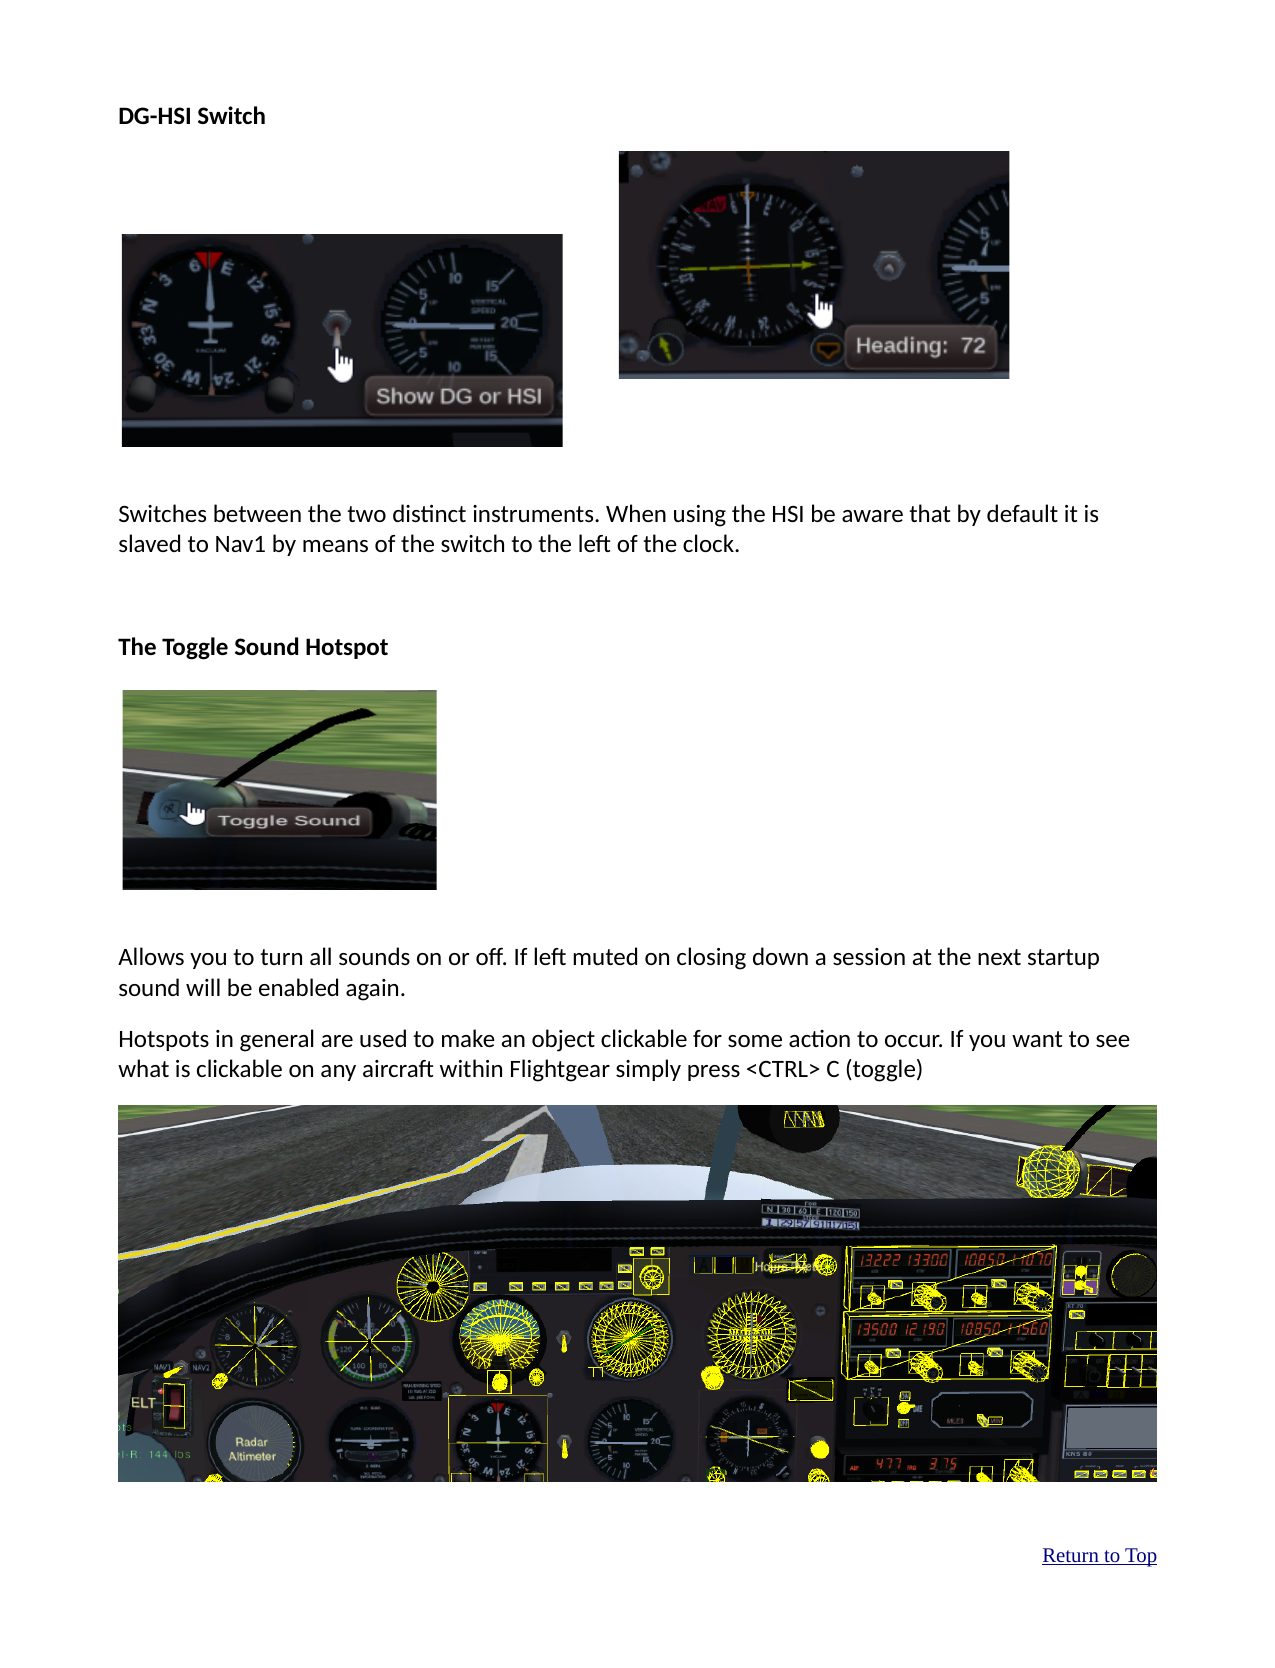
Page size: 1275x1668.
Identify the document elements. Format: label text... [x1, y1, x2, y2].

picture [118, 1105, 1157, 1482]
text Switches between the two distinct instruments. When using the HSI be aware that by default it is slaved to Nav1 by means of the switch to the left of the clock. [118, 498, 1157, 559]
text Allows you to turn all sounds on or off. If left muted on closing down a session at the next startup sound will be enabled again. [118, 941, 1157, 1002]
text The Toggle Sound Hotspot [118, 631, 1157, 662]
picture [121, 234, 563, 447]
picture [122, 690, 437, 890]
text Hotspots in general are used to make an object clickable for some action to occur. If you want to see what is clickable on any aircraft within Flightgear simply press <CTRL> C (toggle) [118, 1023, 1157, 1084]
picture [618, 151, 1010, 379]
text DG-HSI Switch [118, 100, 1157, 131]
